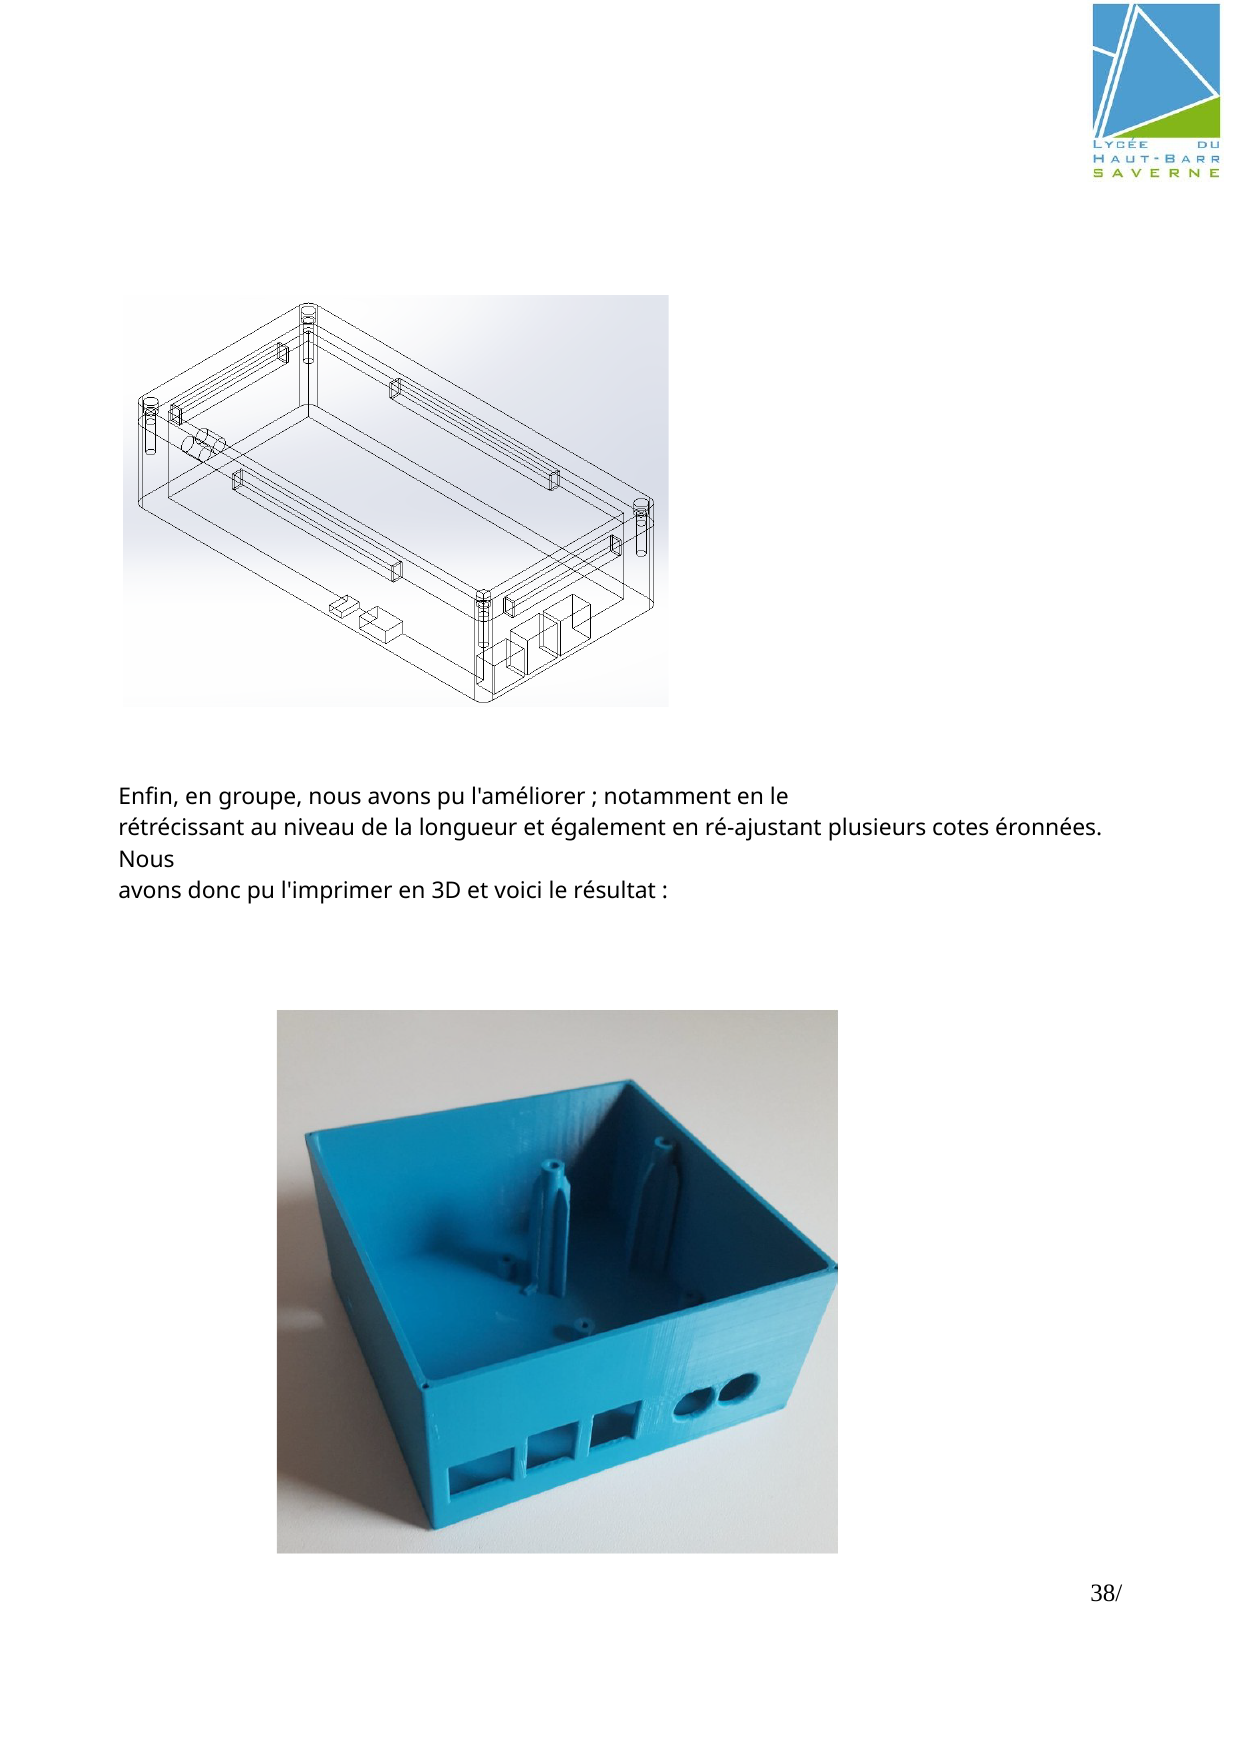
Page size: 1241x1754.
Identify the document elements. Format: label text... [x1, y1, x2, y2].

picture [276, 1009, 839, 1554]
picture [123, 295, 669, 707]
text avons donc pu l'imprimer en 3D et voici le résultat : [118, 874, 1122, 905]
text Enfin, en groupe, nous avons pu l'améliorer ; notamment en le [118, 780, 1122, 811]
picture [1087, 0, 1224, 185]
text rétrécissant au niveau de la longueur et également en ré-ajustant plusieurs cotes éronnées. Nous [118, 811, 1122, 874]
